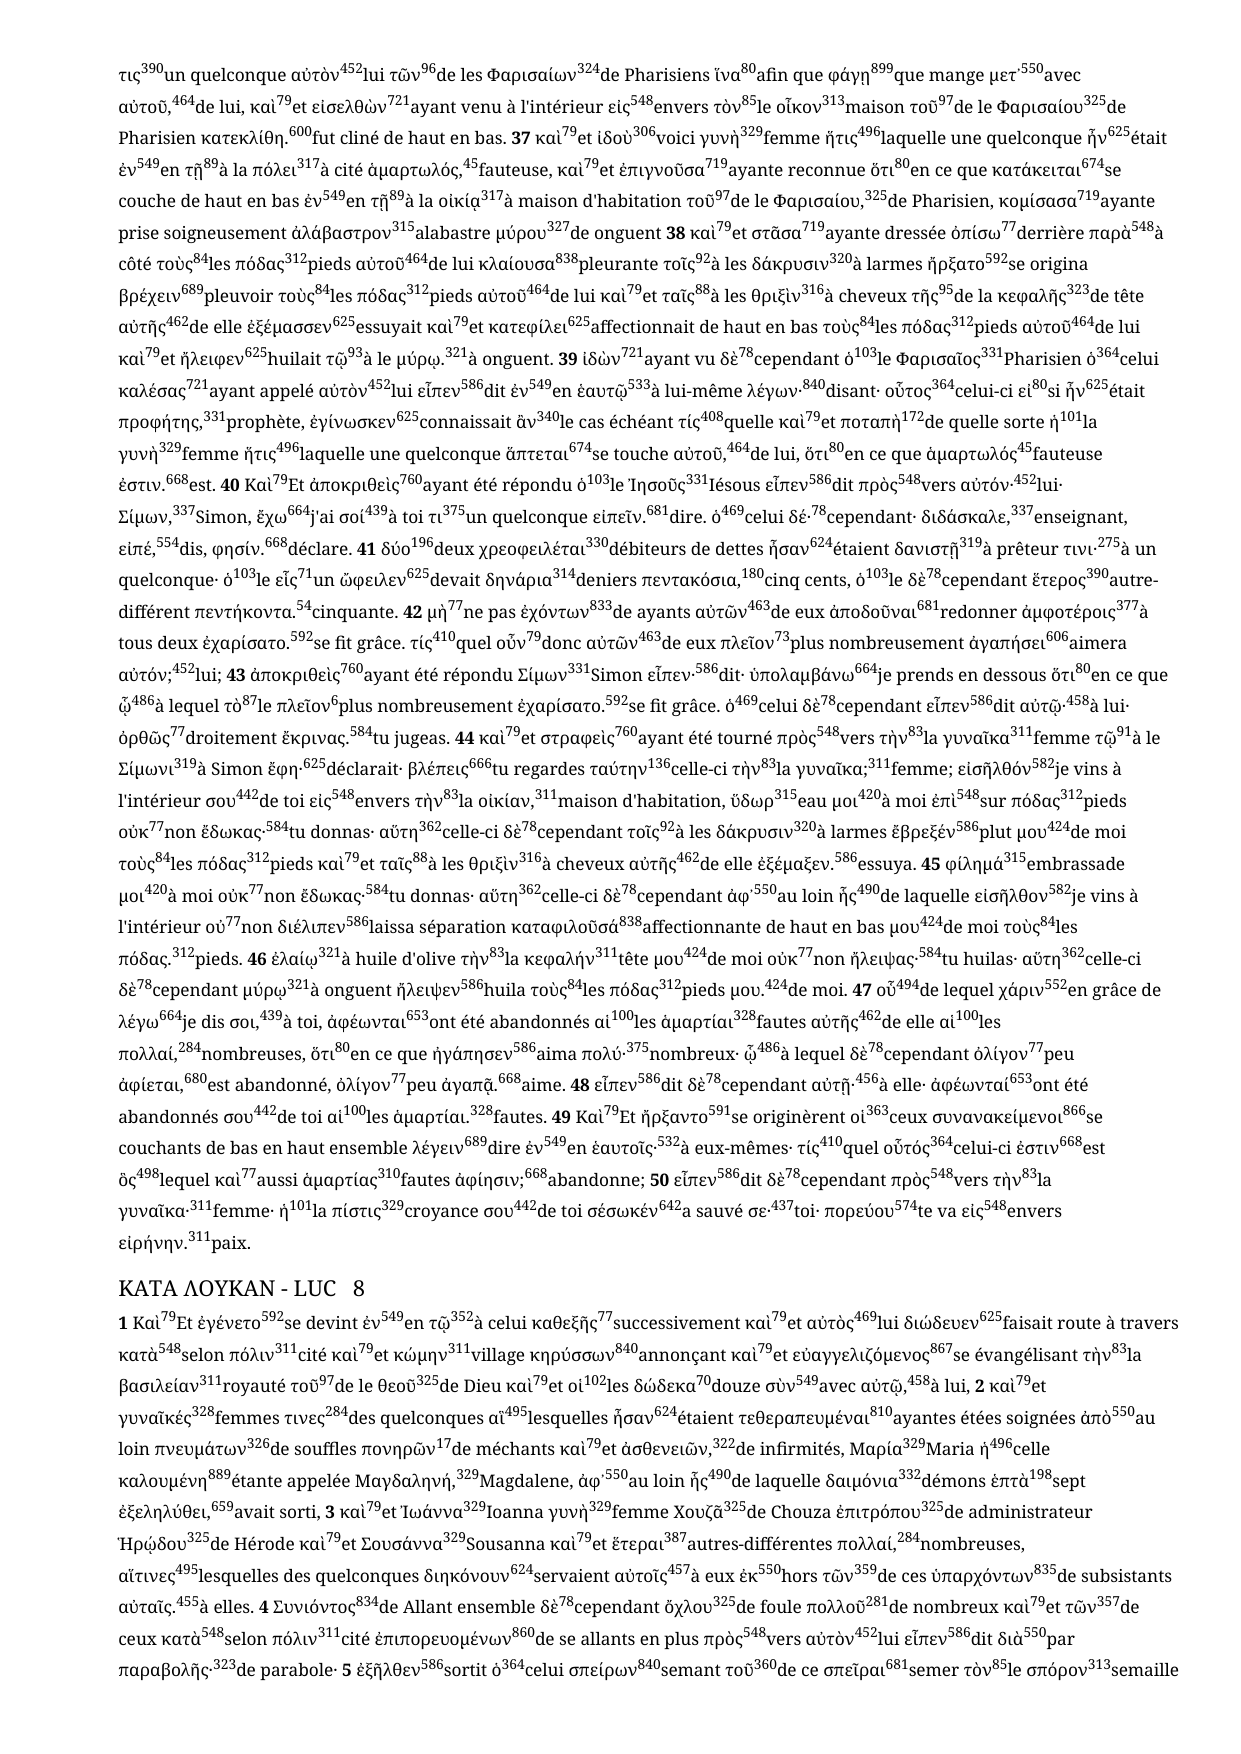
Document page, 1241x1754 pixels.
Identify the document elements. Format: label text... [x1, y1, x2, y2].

text 1 Καὶ79Et ἐγένετο592se devint ἐν549en τῷ352à celui καθεξῆς77successivement καὶ79et αὐτὸς469lui διώδευεν625faisait route à travers κατὰ548selon πόλιν311cité καὶ79et κώμην311village κηρύσσων840annonçant καὶ79et εὐαγγελιζόμενος867se évangélisant τὴν83la βασιλείαν311royauté τοῦ97de le θεοῦ325de Dieu καὶ79et οἱ102les δώδεκα70douze σὺν549avec αὐτῷ,458à lui, 2 καὶ79et γυναῖκές328femmes τινες284des quelconques αἳ495lesquelles ἦσαν624étaient τεθεραπευμέναι810ayantes étées soignées ἀπὸ550au loin πνευμάτων326de souffles πονηρῶν17de méchants καὶ79et ἀσθενειῶν,322de infirmités, Μαρία329Maria ἡ496celle καλουμένη889étante appelée Μαγδαληνή,329Magdalene, ἀφ᾽550au loin ἧς490de laquelle δαιμόνια332démons ἑπτὰ198sept ἐξεληλύθει,659avait sorti, 3 καὶ79et Ἰωάννα329Ioanna γυνὴ329femme Χουζᾶ325de Chouza ἐπιτρόπου325de administrateur Ἡρῴδου325de Hérode καὶ79et Σουσάννα329Sousanna καὶ79et ἕτεραι387autres-différentes πολλαί,284nombreuses, αἵτινες495lesquelles des quelconques διηκόνουν624servaient αὐτοῖς457à eux ἐκ550hors τῶν359de ces ὑπαρχόντων835de subsistants αὐταῖς.455à elles. 4 Συνιόντος834de Allant ensemble δὲ78cependant ὄχλου325de foule πολλοῦ281de nombreux καὶ79et τῶν357de ceux κατὰ548selon πόλιν311cité ἐπιπορευομένων860de se allants en plus πρὸς548vers αὐτὸν452lui εἶπεν586dit διὰ550par παραβολῆς·323de parabole· 5 ἐξῆλθεν586sortit ὁ364celui σπείρων840semant τοῦ360de ce σπεῖραι681semer τὸν85le σπόρον313semaille αὐτοῦ.464de lui. καὶ79et ἐν549en τῷ354à ce σπείρειν689semer αὐτὸν452lui ὃ392lequel μὲν77certes ἔπεσεν586tomba παρὰ548à côté τὴν83la ὁδὸν311chemin καὶ79et κατεπατήθη,600fut piétiné de haut en bas, καὶ79et τὰ104les πετεινὰ332volatiles τοῦ97de le οὐρανοῦ325de ciel κατέφαγεν586mangea complètement αὐτό.454lui. 6 καὶ79et ἕτερον392autre-différent κατέπεσεν586tomba de haut en bas ἐπὶ548sur τὴν83la πέτραν,311roche, καὶ79et φυὲν762ayant été poussé ἐξηράνθη600fut séché διὰ548par le fait de τὸ348ce μὴ77ne pas ἔχειν689avoir ἰκμάδα.311humidité. 7 καὶ79et ἕτερον392autre-différent ἔπεσεν586tomba ἐν549en μέσῳ61à au milieu τῶν94de les ἀκανθῶν,322de épines, καὶ79et συμφυεῖσαι757ayantes étées poussées avec αἱ100les ἄκανθαι328épines ἀπέπνιξαν585étouffèrent complètement αὐτό.454lui. 8 καὶ79et ἕτερον392autre-différent ἔπεσεν586tomba εἰς548envers τὴν83la γῆν311terre τὴν83la ἀγαθὴν2bonne καὶ79et φυὲν762ayant été poussé ἐποίησεν586fit καρπὸν313fruit ἑκατονταπλασίονα.4centuple. ταῦτα347ces-ci λέγων840disant ἐφώνει·625voixait· ὁ364celui ἔχων840ayant ὦτα314oreilles ἀκούειν689écouter ἀκουέτω.572écoute. 9 Ἐπηρώτων624Surinterrogeaient δὲ78cependant αὐτὸν452lui οἱ102les μαθηταὶ330disciples αὐτοῦ464de lui τίς172quelle αὕτη362celle-ci εἴη700que soit ἡ101la παραβολή.329parabole. 10 ὁ469celui δὲ78cependant εἶπεν·586dit· ὑμῖν438à vous δέδοται654a été donné γνῶναι681connaître τὰ86les μυστήρια314mystères τῆς95de la βασιλείας323de royauté τοῦ97de le θεοῦ,325de Dieu, τοῖς90à les δὲ78cependant λοιποῖς377à restants ἐν549en παραβολαῖς,316à paraboles, ἵνα80afin que βλέποντες839regardants μὴ77ne pas βλέπωσιν920que regardent καὶ79et ἀκούοντες839écoutants μὴ77ne pas συνιῶσιν.920que comprennent. 11 Ἔστιν668Est δὲ78cependant αὕτη362celle-ci ἡ101la παραβολή·329parabole· ὁ103le σπόρος331semaille ἐστὶν668est ὁ103le λόγος331discours τοῦ97de le θεοῦ.325de Dieu. 12 οἱ363ceux δὲ78cependant παρὰ548à côté τὴν83la ὁδόν311chemin εἰσιν667sont οἱ363ceux ἀκούσαντες,720ayants écoutés, εἶτα77puis ἔρχεται674se vient ὁ103le διάβολος71diable καὶ79et αἴρει668lève τὸν85le λόγον313discours ἀπὸ550au loin τῆς95de la καρδίας323de coeur αὐτῶν,463de eux, ἵνα80afin que μὴ77ne pas πιστεύσαντες720ayants crus σωθῶσιν.910que soient sauvé. 13 οἱ363ceux δὲ78cependant ἐπὶ550sur τῆς95de la πέτρας323de roche οἳ497lesquels ὅταν80lorsque le cas échéant ἀκούσωσιν898que écoutent μετὰ550avec χαρᾶς323de joie δέχονται673se acceptent τὸν85le λόγον,313discours, καὶ79et οὗτοι363ceux-ci ῥίζαν311racine οὐκ77non ἔχουσιν,667ont, οἳ497lesquels πρὸς548vers καιρὸν313moment πιστεύουσιν667croient καὶ79et ἐν549en καιρῷ319à moment πειρασμοῦ325de tentation ἀφίστανται.673se dressent au loin. 14 τὸ366ce δὲ78cependant εἰς548envers τὰς82les ἀκάνθας310épines πεσόν,723ayant tombé, οὗτοί363ceux-ci εἰσιν667sont οἱ363ceux ἀκούσαντες,720ayants écoutés, καὶ79et ὑπὸ550sous μεριμνῶν322de inquiétudes καὶ79et πλούτου325de richesse καὶ79et ἡδονῶν322de plaisirs τοῦ97de le βίου325de existence πορευόμενοι866se allants συμπνίγονται679sont étouffés avec καὶ79et οὐ77non τελεσφοροῦσιν.667colportent à perfection. 15 τὸ366ce δὲ78cependant ἐν549en τῇ89à la καλῇ8à belle γῇ,317à terre, οὗτοί363ceux-ci εἰσιν667sont οἵτινες497lesquels des quelconques ἐν549en καρδίᾳ317à coeur καλῇ8à belle καὶ79et ἀγαθῇ8à bonne ἀκούσαντες720ayants écoutés τὸν85le λόγον313discours κατέχουσιν667tiennent de haut en bas καὶ79et καρποφοροῦσιν667colportent du fruit ἐν549en ὑπομονῇ.317à résistance. 16 Οὐδεὶς390Aucun δὲ78cependant λύχνον313chandelle ἅψας721ayant touché καλύπτει668couvre αὐτὸν452lui σκεύει321à ustensile ἢ79ou ὑποκάτω552en dessous vers le bas κλίνης323de lit τίθησιν,668pose, ἀλλ᾽79mais ἐπὶ550sur λυχνίας323de chandelier τίθησιν,668pose, ἵνα80afin que οἱ363ceux εἰσπορευόμενοι866se allants à l'intérieur βλέπωσιν920que regardent τὸ87le φῶς.315lumière. 17 οὐ77non γάρ79car ἐστιν668est κρυπτὸν49caché ὃ500lequel οὐ77non φανερὸν49visible γενήσεται612se deviendra οὐδὲ79non cependant ἀπόκρυφον73caché au loin ὃ500lequel οὐ77non μὴ77ne pas γνωσθῇ911que soit connu καὶ79et εἰς548envers φανερὸν55visible ἔλθῃ.899que vienne. 18 Βλέπετε569Regardez οὖν79donc πῶς77comment? ἀκούετε·665vous écoutez· ὃς498lequel ἂν340le cas échéant γὰρ79car ἔχῃ,921que ait, δοθήσεται619sera donné αὐτῷ·458à lui· καὶ79et ὃς498lequel ἂν340le cas échéant μὴ77ne pas ἔχῃ,921que ait, καὶ77aussi ὃ482lequel δοκεῖ668estime ἔχειν689avoir ἀρθήσεται619sera levé ἀπ᾽550au loin αὐτοῦ.464de lui. 19 Παρεγένετο592Se devint à côté δὲ78cependant πρὸς548vers αὐτὸν452lui ἡ101la μήτηρ329mère καὶ79et οἱ102les ἀδελφοὶ330frères αὐτοῦ464de lui καὶ79et οὐκ77non ἠδύναντο630se pouvaient συντυχεῖν681obtenir avec αὐτῷ458à lui διὰ548par le fait de τὸν85le ὄχλον.313foule. 20 ἀπηγγέλη600fut rapporté annonce δὲ78cependant αὐτῷ·458à lui· ἡ101la μήτηρ329mère σου442de toi καὶ79et οἱ102les ἀδελφοί330frères σου442de toi ἑστήκασιν641ont dressé ἔξω77au-dehors ἰδεῖν681voir θέλοντές839voulants σε.437toi. 21 ὁ469celui δὲ78cependant ἀποκριθεὶς760ayant été répondu εἶπεν586dit πρὸς548vers αὐτούς·451eux· μήτηρ329mère μου424de moi καὶ79et ἀδελφοί330frères μου424de moi οὗτοί363ceux-ci εἰσιν667sont οἱ363ceux τὸν85le λόγον313discours τοῦ97de le θεοῦ325de Dieu ἀκούοντες839écoutants καὶ79et ποιοῦντες.839faisants. 22 Ἐγένετο592Se devint δὲ78cependant ἐν549en μιᾷ57à une τῶν94de les ἡμερῶν322de journées καὶ79et αὐτὸς469lui ἐνέβη586embarqua εἰς548envers πλοῖον315navire καὶ79et οἱ102les μαθηταὶ330disciples αὐτοῦ464de lui καὶ79et εἶπεν586dit πρὸς548vers αὐτούς·451eux· διέλθωμεν894que nous passions à travers εἰς548envers τὸ348ce πέραν77de l'autre côté τῆς95de la λίμνης,323de lac, καὶ79et ἀνήχθησαν.599furent conduit de bas en haut. 23 πλεόντων833de naviguants δὲ78cependant αὐτῶν463de eux ἀφύπνωσεν.586endormit. καὶ79et κατέβη586descendit λαῖλαψ329ouragan ἀνέμου325de vent εἰς548envers τὴν83la λίμνην311lac καὶ79et συνεπληροῦντο635étaient fait plénitude ensemble καὶ79et ἐκινδύνευον.624risquaient. 24 προσελθόντες720ayants venus vers δὲ78cependant διήγειραν585réveillèrent αὐτὸν452lui λέγοντες·839disants· ἐπιστάτα337Supérieur ἐπιστάτα,337Supérieur, ἀπολλύμεθα.669nous nous dépérissons. ὁ469celui δὲ78cependant διεγερθεὶς760ayant été réveillé ἐπετίμησεν586survalorisa τῷ91à le ἀνέμῳ319à vent καὶ79et τῷ91à le κλύδωνι319à vague τοῦ99de le ὕδατος·327de eau· καὶ79et ἐπαύσαντο591se pausèrent καὶ79et ἐγένετο592se devint γαλήνη.329calme. 25 εἶπεν586dit δὲ78cependant αὐτοῖς·457à eux· ποῦ77où? ἡ101la πίστις329croyance ὑμῶν;441de vous; φοβηθέντες759ayants étés effrayés δὲ78cependant ἐθαύμασαν585étonnèrent λέγοντες839disants πρὸς548vers ἀλλήλους·501les uns les autres· τίς410quel ἄρα77par conséquent οὗτός364celui-ci ἐστιν668est ὅτι80en ce que καὶ79et τοῖς90à les ἀνέμοις318à vents ἐπιτάσσει668ordonne sûrement καὶ79et τῷ93à le ὕδατι,321à eau, καὶ79et ὑπακούουσιν667écoutent en soumission αὐτῷ;458à lui; 26 Καὶ79Et κατέπλευσαν585naviguèrent de haut en bas εἰς548envers τὴν83la χώραν311région τῶν96de les Γερασηνῶν,64de Géraséniens, ἥτις496laquelle une quelconque ἐστὶν668est ἀντιπέρα552vis à vis τῆς95de la Γαλιλαίας.323de Galilée. 27 ἐξελθόντι713à ayant sorti δὲ78cependant αὐτῷ458à lui ἐπὶ548sur τὴν83la γῆν311terre ὑπήντησεν586vint à la rencontre ἀνήρ331homme τις287un quelconque ἐκ550hors τῆς95de la πόλεως323de cité ἔχων840ayant δαιμόνια314démons καὶ79et χρόνῳ319à temps ἱκανῷ10à assez-important οὐκ77non ἐνεδύσατο592se envêtit ἱμάτιον315himation καὶ79et ἐν549en οἰκίᾳ317à maison d'habitation οὐκ77non ἔμενεν625restait ἀλλ᾽79mais ἐν549en τοῖς92à les μνήμασιν.320à monuments. 28 ἰδὼν721ayant vu δὲ78cependant τὸν85le Ἰησοῦν313Iésous ἀνακράξας721ayant croassé de bas en haut προσέπεσεν586tomba vers αὐτῷ458à lui καὶ79et φωνῇ317à voix μεγάλῃ8à grande εἶπεν·586dit· τί412quel ἐμοὶ420à moi καὶ79et σοί,439à toi, Ἰησοῦ337Iésous υἱὲ337fils τοῦ97de le θεοῦ325de Dieu τοῦ97de le ὑψίστου;65de très haut; δέομαί670je m'attache de lien σου,442de toi, μή77ne pas με417moi βασανίσῃς.897que tu tortures. 29 παρήγγειλεν586annonça à côté γὰρ79car τῷ93à le πνεύματι321à souffle τῷ93à le ἀκαθάρτῳ12à impur ἐξελθεῖν681sortir ἀπὸ550au loin τοῦ97de le ἀνθρώπου.325de être humain. πολλοῖς274à nombreux γὰρ79car χρόνοις318à temps συνηρπάκει659avait ravi avec αὐτὸν452lui καὶ79et ἐδεσμεύετο636était lié ἁλύσεσιν316à chaînes καὶ79et πέδαις316à entraves φυλασσόμενος891étant gardienné καὶ79et διαρήσσων840fracassant à travers τὰ86les δεσμὰ314liens ἠλαύνετο636était propulsé ὑπὸ550sous τοῦ99de le δαιμονίου327de démon εἰς548envers τὰς82les ἐρήμους.50désertes. 30 ἐπηρώτησεν586surinterrogea δὲ78cependant αὐτὸν452lui ὁ103le Ἰησοῦς·331Iésous· τί412quel σοι439à toi ὄνομά333nom ἐστιν;668est; ὁ469celui δὲ78cependant εἶπεν·586dit· λεγεών,329légion, ὅτι80en ce que εἰσῆλθεν586vint à l'intérieur δαιμόνια332démons πολλὰ288nombreux εἰς548envers αὐτόν.452lui. 31 καὶ79et παρεκάλουν624appelaient à côté αὐτὸν452lui ἵνα80afin que μὴ77ne pas ἐπιτάξῃ899que ordonne sûrement αὐτοῖς459à eux εἰς548envers τὴν83la ἄβυσσον311abysse ἀπελθεῖν.681éloigner. 32 ἦν625était δὲ78cependant ἐκεῖ77là ἀγέλη329harde χοίρων324de pourceaux ἱκανῶν15de assez-importants βοσκομένη889étante faite paître ἐν549en τῷ93à le ὄρει·321à montagne· καὶ79et παρεκάλεσαν585appelèrent à côté αὐτὸν452lui ἵνα80afin que ἐπιτρέψῃ899que permette αὐτοῖς459à eux εἰς548envers ἐκείνους345ceux-là εἰσελθεῖν·681venir à l'intérieur· καὶ79et ἐπέτρεψεν586permit αὐτοῖς.459à eux. 33 ἐξελθόντα722ayants sortis δὲ78cependant τὰ104les δαιμόνια332démons ἀπὸ550au loin τοῦ97de le ἀνθρώπου325de être humain εἰσῆλθον585vinrent à l'intérieur εἰς548envers τοὺς84les χοίρους,312pourceaux, καὶ79et ὥρμησεν586rua ἡ101la ἀγέλη329harde κατὰ550contre τοῦ97de le κρημνοῦ325de escarpement εἰς548envers τὴν83la λίμνην311lac καὶ79et ἀπεπνίγη.600fut étouffé complètement. 34 Ἰδόντες720Ayants vus δὲ78cependant οἱ363ceux βόσκοντες839faisants paître τὸ348ce γεγονὸς772ayant devenu ἔφυγον585fuirent καὶ79et ἀπήγγειλαν585rapportèrent annonce εἰς548envers τὴν83la πόλιν311cité καὶ79et εἰς548envers τοὺς84les ἀγρούς.312champs. 35 ἐξῆλθον585sortirent δὲ78cependant ἰδεῖν681voir τὸ348ce γεγονὸς772ayant devenu καὶ79et ἦλθον585vinrent πρὸς548vers τὸν85le Ἰησοῦν313Iésous καὶ79et εὗρον585trouvèrent καθήμενον849se étant assis τὸν85le ἄνθρωπον313être humain ἀφ᾽550au loin οὗ492de lequel τὰ104les δαιμόνια332démons ἐξῆλθεν586sortit ἱματισμένον796ayant été vêtu himation καὶ79et σωφρονοῦντα822étant sain d'émotion παρὰ548à côté τοὺς84les πόδας312pieds τοῦ97de le Ἰησοῦ,325de Iésous, καὶ79et ἐφοβήθησαν.599furent effrayé. 36 ἀπήγγειλαν585rapportèrent annonce δὲ78cependant αὐτοῖς457à eux οἱ363ceux ἰδόντες720ayants vus πῶς77comment? ἐσώθη600fut sauvé ὁ364celui δαιμονισθείς.760ayant été démonisé. 37 καὶ79et ἠρώτησεν586interrogea αὐτὸν452lui ἅπαν289en totalité τὸ105le πλῆθος333multitude τῆς95de la περιχώρου63de région alentour τῶν96de les Γερασηνῶν64de Géraséniens ἀπελθεῖν681éloigner ἀπ᾽550au loin αὐτῶν,465de eux, ὅτι80en ce que φόβῳ319à effroi μεγάλῳ10à grand συνείχοντο·635étaient tenu ensemble· αὐτὸς469lui δὲ78cependant ἐμβὰς721ayant embarqué εἰς548envers πλοῖον315navire ὑπέστρεψεν.586retourna en arrière. 38 ἐδεῖτο631se attachait de lien δὲ78cependant αὐτοῦ464de lui ὁ103le ἀνὴρ331homme ἀφ᾽550au loin οὗ492de lequel ἐξεληλύθει659avait sorti τὰ104les δαιμόνια332démons εἶναι689être σὺν549avec αὐτῷ·458à lui· ἀπέλυσεν586délia au loin δὲ78cependant αὐτὸν452lui λέγων·840disant· 39 ὑπόστρεφε570retourne en arrière εἰς548envers τὸν85le οἶκόν313maison σου442de toi καὶ79et διηγοῦ574te raconte complètement ὅσα481autant lesquels σοι439à toi ἐποίησεν586fit ὁ103le θεός.331Dieu. καὶ79et ἀπῆλθεν586éloigna καθ᾽548selon ὅλην267toute entière τὴν83la πόλιν311cité κηρύσσων840annonçant ὅσα481autant lesquels ἐποίησεν586fit αὐτῷ458à lui ὁ103le Ἰησοῦς.331Iésous. 40 Ἐν549En δὲ78cependant τῷ354à ce ὑποστρέφειν689retourner en arrière τὸν85le Ἰησοῦν313Iésous ἀπεδέξατο592se accepta loin αὐτὸν452lui ὁ103le ὄχλος·331foule· ἦσαν624étaient γὰρ79car πάντες389tous προσδοκῶντες839attendants αὐτόν.452lui. 41 καὶ79et ἰδοὺ306voici ἦλθεν586vint ἀνὴρ331homme ᾧ486à lequel ὄνομα333nom Ἰάϊρος331Iairos καὶ79et οὗτος364celui-ci ἄρχων331chef τῆς95de la συναγωγῆς323de synagogue ὑπῆρχεν,625subsistait, καὶ79et πεσὼν721ayant tombé παρὰ548à côté τοὺς84les πόδας312pieds [τοῦ]99[de le] Ἰησοῦ325de Iésous παρεκάλει625appelait à côté αὐτὸν452lui εἰσελθεῖν681venir à l'intérieur εἰς548envers τὸν85le οἶκον313maison αὐτοῦ,464de lui, 42 ὅτι80en ce que θυγάτηρ329fille μονογενὴς69monogène ἦν625était αὐτῷ458à lui ὡς77comme ἐτῶν326de ans δώδεκα192de douze καὶ79et αὐτὴ467elle ἀπέθνῃσκεν.625mourait loin. Ἐν549En δὲ78cependant τῷ354à ce ὑπάγειν689diriger en arrière αὐτὸν452lui οἱ102les ὄχλοι330foules συνέπνιγον624étouffaient avec αὐτόν.452lui. 43 Καὶ79Et γυνὴ329femme οὖσα838étante ἐν549en ῥύσει317à écoulement αἵματος327de sang ἀπὸ550au loin ἐτῶν326de ans δώδεκα,192de douze, ἥτις496laquelle une quelconque [ἰατροῖς318[à médecins προσαναλώσασα719ayante consumée auprès ὅλον269tout entier τὸν245le βίον]313existence] οὐκ77non ἴσχυσεν586eut la ténacité ἀπ᾽550au loin οὐδενὸς384de aucun θεραπευθῆναι,683être soigné, 44 προσελθοῦσα719ayante venue vers ὄπισθεν77de derrière ἥψατο592se toucha τοῦ99de le κρασπέδου327de frange τοῦ99de le ἱματίου327de himation αὐτοῦ464de lui καὶ79et παραχρῆμα77instantanément ἔστη586dressa ἡ101la ῥύσις329écoulement τοῦ99de le αἵματος327de sang αὐτῆς.462de elle. 45 καὶ79et εἶπεν586dit ὁ103le Ἰησοῦς·331Iésous· τίς410quel ὁ364celui ἁψάμενός740se ayant touché μου;424de moi; ἀρνουμένων860de se niants δὲ78cependant πάντων383de tous εἶπεν586dit ὁ103le Πέτρος·331Pierre· ἐπιστάτα,337Supérieur, οἱ102les ὄχλοι330foules συνέχουσίν667tiennent ensemble σε437toi καὶ79et ἀποθλίβουσιν.667oppressent loin. 46 ὁ103le δὲ78cependant Ἰησοῦς331Iésous εἶπεν·586dit· ἥψατό592se toucha μού424de moi τις,390un quelconque, ἐγὼ431moi γὰρ79car ἔγνων582je connus δύναμιν311puissance ἐξεληλυθυῖαν768ayante sortie ἀπ᾽550au loin ἐμοῦ.424de moi. 47 ἰδοῦσα719ayante vue δὲ78cependant ἡ101la γυνὴ329femme ὅτι80en ce que οὐκ77non ἔλαθεν,586omit, τρέμουσα838tremblante ἦλθεν586vint καὶ79et προσπεσοῦσα719ayante tombée vers αὐτῷ458à lui δι᾽548par le fait de ἣν293laquelle αἰτίαν311cause ἥψατο592se toucha αὐτοῦ464de lui ἀπήγγειλεν586rapporta annonce ἐνώπιον552en devant παντὸς281de tout τοῦ97de le λαοῦ325de peuple καὶ79et ὡς77comme ἰάθη600fut guéri παραχρῆμα.77instantanément. 48 ὁ469celui δὲ78cependant εἶπεν586dit αὐτῇ·456à elle· θυγάτηρ,335fille, ἡ101la πίστις329croyance σου442de toi σέσωκέν642a sauvé σε·437toi· πορεύου574te va εἰς548envers εἰρήνην.311paix. 49 Ἔτι77Encore αὐτοῦ464de lui λαλοῦντος834de bavardant ἔρχεταί674se vient τις390un quelconque παρὰ550à côté τοῦ97de le ἀρχισυναγώγου325de chef de synagogue λέγων840disant ὅτι80en ce que τέθνηκεν642a mort ἡ101la θυγάτηρ329fille σου·442de toi· μηκέτι77ne pas plus σκύλλε570écorche τὸν85le διδάσκαλον.313enseignant. 50 ὁ103le δὲ78cependant Ἰησοῦς331Iésous ἀκούσας721ayant écouté ἀπεκρίθη600fut répondu αὐτῷ·458à lui· μὴ77ne pas φοβοῦ,574te effraie, μόνον77seulement πίστευσον,554crois, καὶ79et σωθήσεται.619sera sauvé. 51 ἐλθὼν721ayant venu δὲ78cependant εἰς548envers τὴν83la οἰκίαν311maison d'habitation οὐκ77non ἀφῆκεν586abandonna εἰσελθεῖν681venir à l'intérieur τινα373un quelconque σὺν549avec αὐτῷ458à lui εἰ551si μὴ77ne pas Πέτρον313Pierre καὶ79et Ἰωάννην313Ioannes καὶ79et Ἰάκωβον313Iakobos καὶ79et τὸν85le πατέρα313père τῆς95de la παιδὸς323de jeune servante καὶ79et τὴν83la μητέρα.311mère. 52 ἔκλαιον624pleuraient δὲ78cependant πάντες389tous καὶ79et ἐκόπτοντο630se coupaient αὐτήν.450elle. ὁ469celui δὲ78cependant εἶπεν·586dit· μὴ77ne pas κλαίετε,569pleurez, οὐ77non γὰρ79car ἀπέθανεν586mourut loin ἀλλὰ79mais καθεύδει.668dort de haut en bas. 53 καὶ79et κατεγέλων624riaient de haut en bas αὐτοῦ464de lui εἰδότες782ayants sus ὅτι80en ce que ἀπέθανεν.586mourut loin. 54 αὐτὸς469lui δὲ78cependant κρατήσας721ayant saisi avec force τῆς95de la χειρὸς323de main αὐτῆς462de elle ἐφώνησεν586voixa λέγων·840disant· ἡ107la παῖς,335jeune servante, ἔγειρε.570éveille. 55 καὶ79et ἐπέστρεψεν586tourna sur τὸ105le πνεῦμα333souffle αὐτῆς462de elle καὶ79et ἀνέστη586redressa παραχρῆμα77instantanément καὶ79et διέταξεν586ordonna au-travers αὐτῇ456à elle δοθῆναι683être donné φαγεῖν.681manger. 56 καὶ79et ἐξέστησαν585extasièrent οἱ102les γονεῖς330parents αὐτῆς·462de elle· ὁ469celui δὲ78cependant παρήγγειλεν586annonça à côté αὐτοῖς457à eux μηδενὶ378à ne pas un εἰπεῖν681dire τὸ482ce γεγονός.772ayant devenu. [118, 1307, 1181, 1682]
text 1 Ἐπειδὴ80Parce que donc ἐπλήρωσεν586fit plénitude πάντα270tous τὰ86les ῥήματα314oraux αὐτοῦ464de lui εἰς548envers τὰς82les ἀκοὰς310écoutes τοῦ97de le λαοῦ,325de peuple, εἰσῆλθεν586vint à l'intérieur εἰς548envers Καφαρναούμ.311Kapharnaoum. 2 Ἑκατοντάρχου325de Chef de cent δέ78cependant τινος281de un quelconque δοῦλος331mâle esclave κακῶς77malicieusement ἔχων840ayant ἤμελλεν625imminait τελευτᾶν,689parvenir à l'achèvement, ὃς498lequel ἦν625était αὐτῷ458à lui ἔντιμος.47en valeur. 3 ἀκούσας721ayant écouté δὲ78cependant περὶ550autour τοῦ97de le Ἰησοῦ325de Iésous ἀπέστειλεν586envoya πρὸς548vers αὐτὸν452lui πρεσβυτέρους52plus anciens τῶν96de les Ἰουδαίων64de Ioudaiens ἐρωτῶν840interrogeant αὐτὸν452lui ὅπως80de telle manière que ἐλθὼν721ayant venu διασώσῃ899que sauve par le fait de τὸν85le δοῦλον313mâle esclave αὐτοῦ.464de lui. 4 οἱ363ceux δὲ78cependant παραγενόμενοι739se ayants devenus à côté πρὸς548vers τὸν85le Ἰησοῦν313Iésous παρεκάλουν624appelaient à côté αὐτὸν452lui σπουδαίως77hâtivement λέγοντες839disants ὅτι80en ce que ἄξιός47digne ἐστιν668est ᾧ486à lequel παρέξῃ610tu te fourniras τοῦτο·348ce-ci· 5 ἀγαπᾷ668aime γὰρ79car τὸ87le ἔθνος315ethnie ἡμῶν423de nous καὶ79et τὴν83la συναγωγὴν311synagogue αὐτὸς469lui ᾠκοδόμησεν586édifia en maison ἡμῖν.419à nous. 6 ὁ103le δὲ78cependant Ἰησοῦς331Iésous ἐπορεύετο631se allait σὺν549avec αὐτοῖς.457à eux. ἤδη77déjà δὲ78cependant αὐτοῦ464de lui οὐ77non μακρὰν77longuement ἀπέχοντος834de tenant au loin ἀπὸ550au loin τῆς95de la οἰκίας323de maison d'habitation ἔπεμψεν586manda φίλους52amis ὁ103le ἑκατοντάρχης331chef de cent λέγων840disant αὐτῷ·458à lui· κύριε,337Maître, μὴ77ne pas σκύλλου,578sois écorché, οὐ77non γὰρ79car ἱκανός47assez-important εἰμι664je suis ἵνα77afin que ὑπὸ548sous τὴν83la στέγην311toit μου424de moi εἰσέλθῃς·897que tu viennes à l'intérieur· 7 διὸ79c'est pourquoi οὐδὲ77non cependant ἐμαυτὸν507moi-même ἠξίωσα582je jugeai digne πρὸς548vers σὲ437toi ἐλθεῖν·681venir· ἀλλ᾽79mais εἰπὲ554dis λόγῳ,319à discours, καὶ79et ἰαθήτω565soit guéri ὁ103le παῖς331jeune servant μου.424de moi. 8 καὶ77aussi γὰρ79car ἐγὼ431moi ἄνθρωπός331être humain εἰμι664je suis ὑπὸ548sous ἐξουσίαν311autorité τασσόμενος891étant ordonnancé ἔχων840ayant ὑπ᾽548sous ἐμαυτὸν507moi-même στρατιώτας,312soldats, καὶ79et λέγω664je dis τούτῳ·352à celui-ci· πορεύθητι,563sois allé, καὶ79et πορεύεται,674se va, καὶ79et ἄλλῳ·378à autre· ἔρχου,574te viens, καὶ79et ἔρχεται,674se vient, καὶ79et τῷ91à le δούλῳ319à mâle esclave μου·424de moi· ποίησον554fais τοῦτο,348ce-ci, καὶ79et ποιεῖ.668fait. 9 ἀκούσας721ayant écouté δὲ78cependant ταῦτα347ces-ci ὁ103le Ἰησοῦς331Iésous ἐθαύμασεν586étonna αὐτὸν452lui καὶ79et στραφεὶς760ayant été tourné τῷ91à le ἀκολουθοῦντι828à suivant αὐτῷ458à lui ὄχλῳ319à foule εἶπεν·586dit· λέγω664je dis ὑμῖν,438à vous, οὐδὲ77non cependant ἐν549en τῷ91à le Ἰσραὴλ319à Israël τοσαύτην136telle πίστιν311croyance εὗρον.582je trouvai. 10 Καὶ79Et ὑποστρέψαντες720ayants retournés en arrière εἰς548envers τὸν85le οἶκον313maison οἱ363ceux πεμφθέντες759ayants étés mandés εὗρον585trouvèrent τὸν85le δοῦλον313mâle esclave ὑγιαίνοντα.822étant sain. 11 Καὶ79Et ἐγένετο592se devint ἐν549en τῷ352à celui ἑξῆς77suivant ἐπορεύθη600fut allé εἰς548envers πόλιν311cité καλουμένην873étante appelée Ναῒν311Naïn καὶ79et συνεπορεύοντο630se allaient avec αὐτῷ458à lui οἱ102les μαθηταὶ330disciples αὐτοῦ464de lui καὶ79et ὄχλος331foule πολύς.287nombreux. 12 ὡς80comme δὲ78cependant ἤγγισεν586approcha τῇ89à la πύλῃ317à porche τῆς95de la πόλεως,323de cité, καὶ79et ἰδοὺ306voici ἐξεκομίζετο636était pris soigneusement au dehors τεθνηκὼς783ayant mort μονογενὴς71monogène υἱὸς331fils τῇ89à la μητρὶ317à mère αὐτοῦ464de lui καὶ79et αὐτὴ467elle ἦν625était χήρα,329veuve, καὶ79et ὄχλος331foule τῆς95de la πόλεως323de cité ἱκανὸς71assez-important ἦν625était σὺν549avec αὐτῇ.456à elle. 13 καὶ79et ἰδὼν721ayant vu αὐτὴν450elle ὁ103le κύριος331Maître ἐσπλαγχνίσθη600fut remué aux entrailles ἐπ᾽549sur αὐτῇ456à elle καὶ79et εἶπεν586dit αὐτῇ·456à elle· μὴ77ne pas κλαῖε.570pleure. 14 καὶ79et προσελθὼν721ayant venu vers ἥψατο592se toucha τῆς95de la σοροῦ,323de cercueil, οἱ363ceux δὲ78cependant βαστάζοντες839mettants en charge ἔστησαν,585dressèrent, καὶ79et εἶπεν·586dit· νεανίσκε,337adolescent, σοὶ439à toi λέγω,664je dis, ἐγέρθητι.563sois éveillé. 15 καὶ79et ἀνεκάθισεν586assit de bas en haut ὁ103le νεκρὸς71mort καὶ79et ἤρξατο592se origina λαλεῖν,689bavarder, καὶ79et ἔδωκεν586donna αὐτὸν452lui τῇ89à la μητρὶ317à mère αὐτοῦ.464de lui. 16 ἔλαβεν586prit δὲ78cependant φόβος331effroi πάντας372tous καὶ79et ἐδόξαζον624glorifiaient τὸν85le θεὸν313Dieu λέγοντες839disants ὅτι80en ce que προφήτης331prophète μέγας22grand ἠγέρθη600fut éveillé ἐν549en ἡμῖν419à nous καὶ79et ὅτι80en ce que ἐπεσκέψατο592se rendit supervision ὁ103le θεὸς331Dieu τὸν85le λαὸν313peuple αὐτοῦ.464de lui. 17 καὶ79et ἐξῆλθεν586sortit ὁ103le λόγος331discours οὗτος156celui-ci ἐν549en ὅλῃ273à toute entière τῇ89à la Ἰουδαίᾳ317à Ioudaia περὶ550autour αὐτοῦ464de lui καὶ79et πάσῃ273à toute τῇ89à la περιχώρῳ.57à région alentour. 18 Καὶ79Et ἀπήγγειλαν585rapportèrent annonce Ἰωάννῃ319à Ioannes οἱ102les μαθηταὶ330disciples αὐτοῦ464de lui περὶ550autour πάντων282de tous τούτων.359de ces-ci. καὶ79et προσκαλεσάμενος740se ayant appelé auprès δύο52deux τινὰς268des quelconques τῶν96de les μαθητῶν324de disciples αὐτοῦ464de lui ὁ103le Ἰωάννης331Ioannes 19 ἔπεμψεν586manda πρὸς548vers τὸν85le κύριον313Maître λέγων·840disant· σὺ448toi εἶ666tu es ὁ364celui ἐρχόμενος867se venant ἢ79ou ἄλλον373autre προσδοκῶμεν;916que nous attendions; 20 παραγενόμενοι739se ayants devenus à côté δὲ78cependant πρὸς548vers αὐτὸν452lui οἱ102les ἄνδρες330hommes εἶπαν·585dirent· Ἰωάννης331Ioannes ὁ103le βαπτιστὴς331Baptiseur ἀπέστειλεν586envoya ἡμᾶς416nous πρὸς548vers σὲ437toi λέγων·840disant· σὺ448toi εἶ666tu es ὁ364celui ἐρχόμενος867se venant ἢ79ou ἄλλον373autre προσδοκῶμεν;916que nous attendions; 21 ἐν549en ἐκείνῃ142à celle-là τῇ89à la ὥρᾳ317à heure ἐθεράπευσεν586soigna πολλοὺς372nombreux ἀπὸ550au loin νόσων322de maladies καὶ79et μαστίγων322de fouets καὶ79et πνευμάτων326de souffles πονηρῶν17de méchants καὶ79et τυφλοῖς58à aveugles πολλοῖς274à nombreux ἐχαρίσατο592se fit grâce βλέπειν.689regarder. 22 καὶ79et ἀποκριθεὶς760ayant été répondu εἶπεν586dit αὐτοῖς·457à eux· πορευθέντες759ayants étés allés ἀπαγγείλατε553rapportez annonce Ἰωάννῃ319à Ioannes ἃ481lesquels εἴδετε583vous vîtes καὶ79et ἠκούσατε·583vous écoutâtes· τυφλοὶ70aveugles ἀναβλέπουσιν,667regardent de bas en haut, χωλοὶ70boiteux περιπατοῦσιν,667piétinent autour, λεπροὶ70lépreux καθαρίζονται679sont purifiés καὶ79et κωφοὶ70sourds muets ἀκούουσιν,667écoutent, νεκροὶ70morts ἐγείρονται,679sont éveillés, πτωχοὶ70pauvres εὐαγγελίζονται·679sont évangélisés· 23 καὶ79et μακάριός47bienheureux ἐστιν668est ὃς498lequel ἐὰν340si le cas échéant μὴ77ne pas σκανδαλισθῇ911que soit scandalisé ἐν549en ἐμοί.420à moi. 24 Ἀπελθόντων715de Ayants éloignés δὲ78cependant τῶν96de les ἀγγέλων324de anges Ἰωάννου325de Ioannes ἤρξατο592se origina λέγειν689dire πρὸς548vers τοὺς84les ὄχλους312foules περὶ550autour Ἰωάννου·325de Ioannes· τί399quel ἐξήλθατε583vous sortîtes εἰς548envers τὴν83la ἔρημον51déserte θεάσασθαι;682se contempler; κάλαμον313calame ὑπὸ550sous ἀνέμου325de vent σαλευόμενον;875étant ébranlé; 25 ἀλλὰ79mais τί399quel ἐξήλθατε583vous sortîtes ἰδεῖν;681voir; ἄνθρωπον313être humain ἐν549en μαλακοῖς11à moelleux ἱματίοις320à himations ἠμφιεσμένον;796ayant été revêtu autour; ἰδοὺ306voici οἱ363ceux ἐν549en ἱματισμῷ319à habillement d'himation ἐνδόξῳ10à glorieux καὶ79et τρυφῇ317à délicatesse ὑπάρχοντες839subsistants ἐν549en τοῖς92à les βασιλείοις60à royaux εἰσίν.667sont. 26 ἀλλὰ79mais τί399quel ἐξήλθατε583vous sortîtes ἰδεῖν;681voir; προφήτην;313prophète; ναὶ304oui λέγω664je dis ὑμῖν,438à vous, καὶ79et περισσότερον53plus surabondant προφήτου.325de prophète. 27 οὗτός364celui-ci ἐστιν668est περὶ550autour οὗ492de lequel γέγραπται·654a été graphé· ἰδοὺ306voici ἀποστέλλω664j'envoie τὸν85le ἄγγελόν313ange μου424de moi πρὸ550d'avant προσώπου327de face σου,442de toi, ὃς498lequel κατασκευάσει606préparera de haut en bas τὴν83la ὁδόν311chemin σου442de toi ἔμπροσθέν552en devers σου.442de toi. 28 λέγω664je dis ὑμῖν,438à vous, μείζων22plus grand ἐν549en γεννητοῖς58à engendrés γυναικῶν322de femmes Ἰωάννου325de Ioannes οὐδείς390aucun ἐστιν·668est· ὁ103le δὲ78cependant μικρότερος71plus petit ἐν549en τῇ89à la βασιλείᾳ317à royauté τοῦ97de le θεοῦ325de Dieu μείζων47plus grand αὐτοῦ464de lui ἐστιν.668est. 29 Καὶ79Et πᾶς287tout ὁ103le λαὸς331peuple ἀκούσας721ayant écouté καὶ79et οἱ102les τελῶναι330collecteurs de taxes ἐδικαίωσαν585justifièrent τὸν85le θεὸν313Dieu βαπτισθέντες759ayants étés baptisés τὸ87le βάπτισμα315baptême Ἰωάννου·325de Ioannes· 30 οἱ102les δὲ78cependant Φαρισαῖοι330Pharisiens καὶ79et οἱ102les νομικοὶ70légistes τὴν83la βουλὴν311dessein τοῦ97de le θεοῦ325de Dieu ἠθέτησαν585démirent εἰς548envers ἑαυτοὺς527eux-mêmes μὴ77ne pas βαπτισθέντες759ayants étés baptisés ὑπ᾽550sous αὐτοῦ.464de lui. 31 Τίνι402à Quel οὖν79donc ὁμοιώσω602je rendrai semblable τοὺς84les ἀνθρώπους312êtres humains τῆς95de la γενεᾶς323de génération ταύτης148de celle-ci καὶ79et τίνι402à quel εἰσὶν667sont ὅμοιοι;46semblables; 32 ὅμοιοί46semblables εἰσιν667sont παιδίοις320à petits enfants τοῖς353à ces ἐν549en ἀγορᾷ317à agora καθημένοις856à se étants assis καὶ79et προσφωνοῦσιν829à voixants auprès ἀλλήλοις503à les uns les autres ἃ499lesquels λέγει·668dit· ηὐλήσαμεν581nous flûtâmes ὑμῖν438à vous καὶ79et οὐκ77non ὠρχήσασθε,589vous vous dansâtes, ἐθρηνήσαμεν581nous fîmes des thrènes καὶ79et οὐκ77non ἐκλαύσατε.583vous pleurâtes. 33 ἐλήλυθεν642a venu γὰρ79car Ἰωάννης331Ioannes ὁ103le βαπτιστὴς331Baptiseur μὴ79ne pas ἐσθίων840mangeant ἄρτον313pain μήτε79et ni πίνων840buvant οἶνον,313vin, καὶ79et λέγετε·665vous dites· δαιμόνιον315démon ἔχει.668a. 34 ἐλήλυθεν642a venu ὁ103le υἱὸς331fils τοῦ97de le ἀνθρώπου325de être humain ἐσθίων840mangeant καὶ79et πίνων,840buvant, καὶ79et λέγετε·665vous dites· ἰδοὺ306voici ἄνθρωπος331être humain φάγος331glouton καὶ79et οἰνοπότης,331buveur de vin, φίλος71ami τελωνῶν324de collecteurs de taxes καὶ79et ἁμαρτωλῶν.64de fauteurs. 35 καὶ79et ἐδικαιώθη600fut justifié ἡ101la σοφία329sagesse ἀπὸ550au loin πάντων282de tous τῶν98de les τέκνων326de enfants αὐτῆς.462de elle. 36 Ἠρώτα625Interrogeait δέ78cependant τις390un quelconque αὐτὸν452lui τῶν96de les Φαρισαίων324de Pharisiens ἵνα80afin que φάγῃ899que mange μετ᾽550avec αὐτοῦ,464de lui, καὶ79et εἰσελθὼν721ayant venu à l'intérieur εἰς548envers τὸν85le οἶκον313maison τοῦ97de le Φαρισαίου325de Pharisien κατεκλίθη.600fut cliné de haut en bas. 37 καὶ79et ἰδοὺ306voici γυνὴ329femme ἥτις496laquelle une quelconque ἦν625était ἐν549en τῇ89à la πόλει317à cité ἁμαρτωλός,45fauteuse, καὶ79et ἐπιγνοῦσα719ayante reconnue ὅτι80en ce que κατάκειται674se couche de haut en bas ἐν549en τῇ89à la οἰκίᾳ317à maison d'habitation τοῦ97de le Φαρισαίου,325de Pharisien, κομίσασα719ayante prise soigneusement ἀλάβαστρον315alabastre μύρου327de onguent 38 καὶ79et στᾶσα719ayante dressée ὀπίσω77derrière παρὰ548à côté τοὺς84les πόδας312pieds αὐτοῦ464de lui κλαίουσα838pleurante τοῖς92à les δάκρυσιν320à larmes ἤρξατο592se origina βρέχειν689pleuvoir τοὺς84les πόδας312pieds αὐτοῦ464de lui καὶ79et ταῖς88à les θριξὶν316à cheveux τῆς95de la κεφαλῆς323de tête αὐτῆς462de elle ἐξέμασσεν625essuyait καὶ79et κατεφίλει625affectionnait de haut en bas τοὺς84les πόδας312pieds αὐτοῦ464de lui καὶ79et ἤλειφεν625huilait τῷ93à le μύρῳ.321à onguent. 39 ἰδὼν721ayant vu δὲ78cependant ὁ103le Φαρισαῖος331Pharisien ὁ364celui καλέσας721ayant appelé αὐτὸν452lui εἶπεν586dit ἐν549en ἑαυτῷ533à lui-même λέγων·840disant· οὗτος364celui-ci εἰ80si ἦν625était προφήτης,331prophète, ἐγίνωσκεν625connaissait ἂν340le cas échéant τίς408quelle καὶ79et ποταπὴ172de quelle sorte ἡ101la γυνὴ329femme ἥτις496laquelle une quelconque ἅπτεται674se touche αὐτοῦ,464de lui, ὅτι80en ce que ἁμαρτωλός45fauteuse ἐστιν.668est. 40 Καὶ79Et ἀποκριθεὶς760ayant été répondu ὁ103le Ἰησοῦς331Iésous εἶπεν586dit πρὸς548vers αὐτόν·452lui· Σίμων,337Simon, ἔχω664j'ai σοί439à toi τι375un quelconque εἰπεῖν.681dire. ὁ469celui δέ·78cependant· διδάσκαλε,337enseignant, εἰπέ,554dis, φησίν.668déclare. 41 δύο196deux χρεοφειλέται330débiteurs de dettes ἦσαν624étaient δανιστῇ319à prêteur τινι·275à un quelconque· ὁ103le εἷς71un ὤφειλεν625devait δηνάρια314deniers πεντακόσια,180cinq cents, ὁ103le δὲ78cependant ἕτερος390autre-différent πεντήκοντα.54cinquante. 42 μὴ77ne pas ἐχόντων833de ayants αὐτῶν463de eux ἀποδοῦναι681redonner ἀμφοτέροις377à tous deux ἐχαρίσατο.592se fit grâce. τίς410quel οὖν79donc αὐτῶν463de eux πλεῖον73plus nombreusement ἀγαπήσει606aimera αὐτόν;452lui; 43 ἀποκριθεὶς760ayant été répondu Σίμων331Simon εἶπεν·586dit· ὑπολαμβάνω664je prends en dessous ὅτι80en ce que ᾧ486à lequel τὸ87le πλεῖον6plus nombreusement ἐχαρίσατο.592se fit grâce. ὁ469celui δὲ78cependant εἶπεν586dit αὐτῷ·458à lui· ὀρθῶς77droitement ἔκρινας.584tu jugeas. 44 καὶ79et στραφεὶς760ayant été tourné πρὸς548vers τὴν83la γυναῖκα311femme τῷ91à le Σίμωνι319à Simon ἔφη·625déclarait· βλέπεις666tu regardes ταύτην136celle-ci τὴν83la γυναῖκα;311femme; εἰσῆλθόν582je vins à l'intérieur σου442de toi εἰς548envers τὴν83la οἰκίαν,311maison d'habitation, ὕδωρ315eau μοι420à moi ἐπὶ548sur πόδας312pieds οὐκ77non ἔδωκας·584tu donnas· αὕτη362celle-ci δὲ78cependant τοῖς92à les δάκρυσιν320à larmes ἔβρεξέν586plut μου424de moi τοὺς84les πόδας312pieds καὶ79et ταῖς88à les θριξὶν316à cheveux αὐτῆς462de elle ἐξέμαξεν.586essuya. 45 φίλημά315embrassade μοι420à moi οὐκ77non ἔδωκας·584tu donnas· αὕτη362celle-ci δὲ78cependant ἀφ᾽550au loin ἧς490de laquelle εἰσῆλθον582je vins à l'intérieur οὐ77non διέλιπεν586laissa séparation καταφιλοῦσά838affectionnante de haut en bas μου424de moi τοὺς84les πόδας.312pieds. 46 ἐλαίῳ321à huile d'olive τὴν83la κεφαλήν311tête μου424de moi οὐκ77non ἤλειψας·584tu huilas· αὕτη362celle-ci δὲ78cependant μύρῳ321à onguent ἤλειψεν586huila τοὺς84les πόδας312pieds μου.424de moi. 47 οὗ494de lequel χάριν552en grâce de λέγω664je dis σοι,439à toi, ἀφέωνται653ont été abandonnés αἱ100les ἁμαρτίαι328fautes αὐτῆς462de elle αἱ100les πολλαί,284nombreuses, ὅτι80en ce que ἠγάπησεν586aima πολύ·375nombreux· ᾧ486à lequel δὲ78cependant ὀλίγον77peu ἀφίεται,680est abandonné, ὀλίγον77peu ἀγαπᾷ.668aime. 48 εἶπεν586dit δὲ78cependant αὐτῇ·456à elle· ἀφέωνταί653ont été abandonnés σου442de toi αἱ100les ἁμαρτίαι.328fautes. 49 Καὶ79Et ἤρξαντο591se originèrent οἱ363ceux συνανακείμενοι866se couchants de bas en haut ensemble λέγειν689dire ἐν549en ἑαυτοῖς·532à eux-mêmes· τίς410quel οὗτός364celui-ci ἐστιν668est ὃς498lequel καὶ77aussi ἁμαρτίας310fautes ἀφίησιν;668abandonne; 50 εἶπεν586dit δὲ78cependant πρὸς548vers τὴν83la γυναῖκα·311femme· ἡ101la πίστις329croyance σου442de toi σέσωκέν642a sauvé σε·437toi· πορεύου574te va εἰς548envers εἰρήνην.311paix. [118, 59, 1181, 1254]
text ΚΑΤΑ ΛΟΥΚΑΝ - LUC 8 [118, 1273, 1181, 1303]
